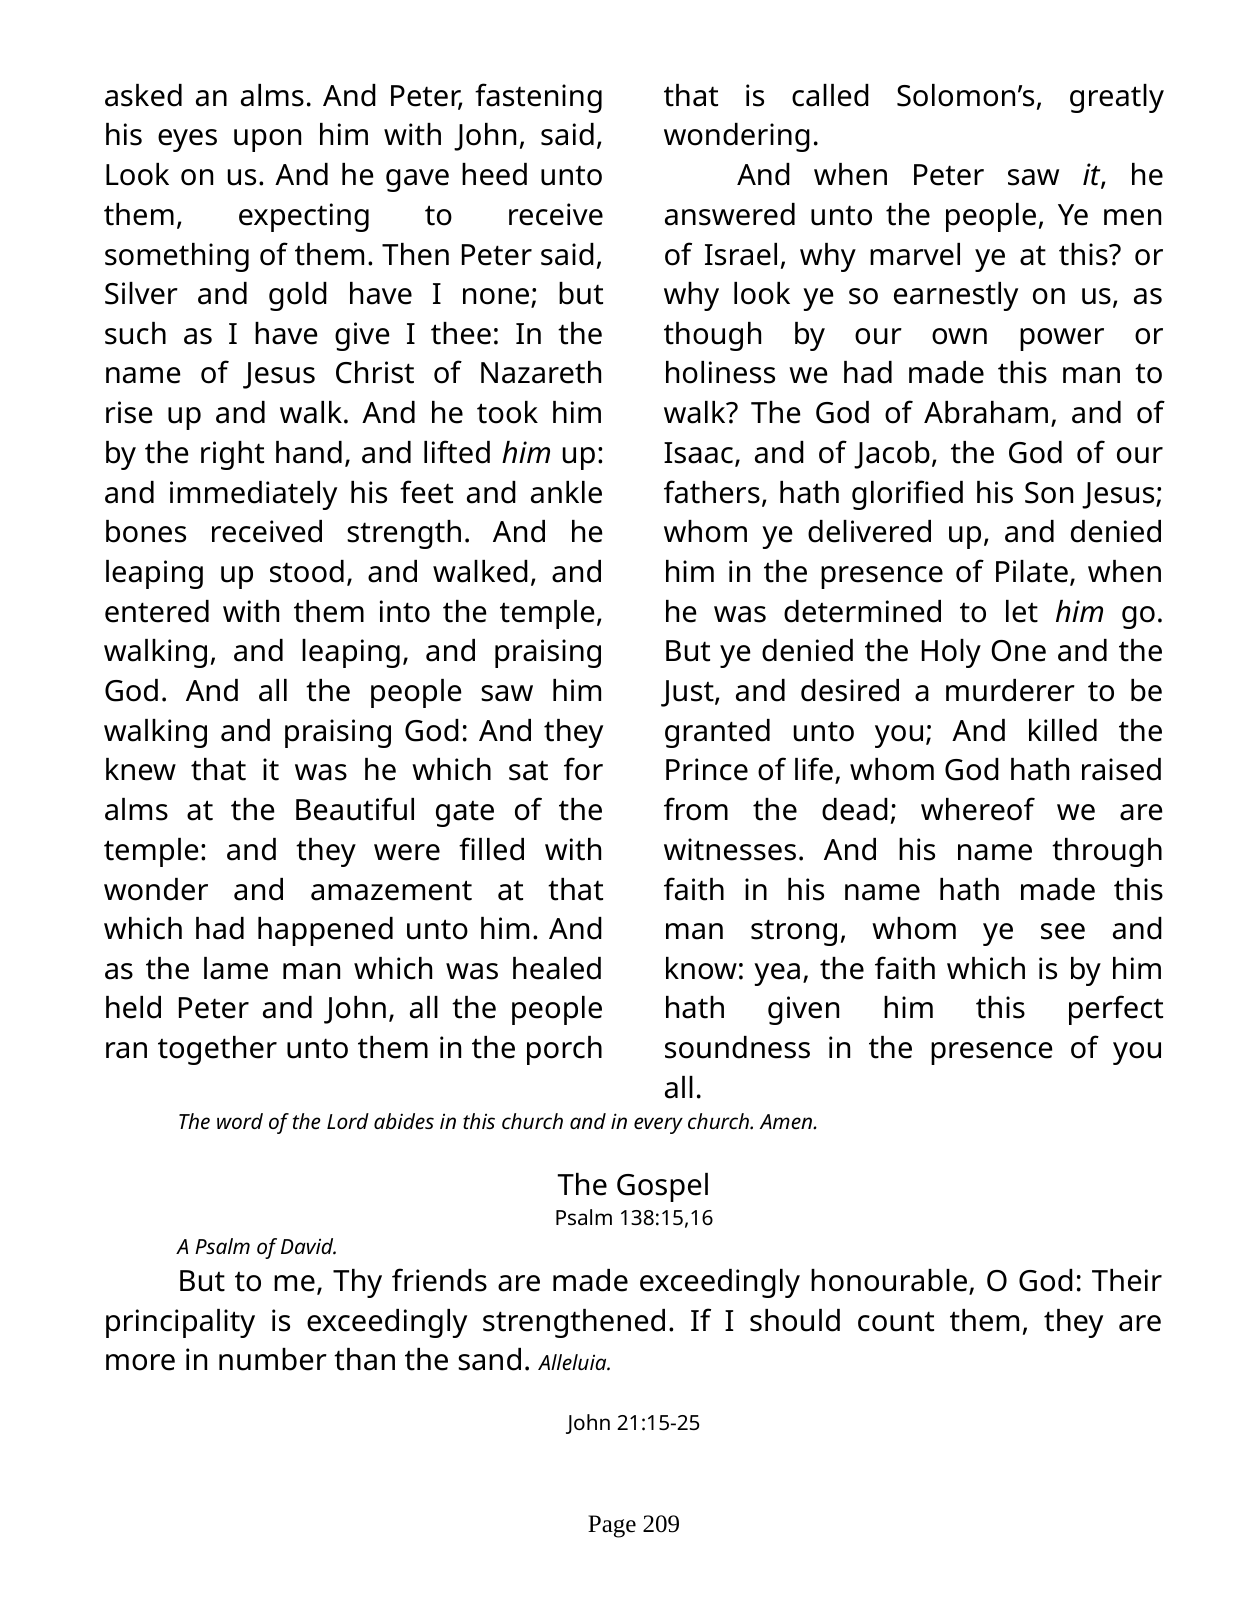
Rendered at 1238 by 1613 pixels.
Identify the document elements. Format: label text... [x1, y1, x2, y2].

text But to me, Thy friends are made exceedingly honourable, O God: Their principality is exceedingly strengthened. If I should count them, they are more in number than the sand. Alleluia. [103, 1260, 1164, 1379]
text that is called Solomon’s, greatly wondering. [663, 75, 1164, 154]
text John 21:15-25 [103, 1408, 1164, 1436]
text asked an alms. And Peter, fastening his eyes upon him with John, said, Look on us. And he gave heed unto them, expecting to receive something of them. Then Peter said, Silver and gold have I none; but such as I have give I thee: In the name of Jesus Christ of Nazareth rise up and walk. And he took him by the right hand, and lifted him up: and immediately his feet and ankle bones received strength. And he leaping up stood, and walked, and entered with them into the temple, walking, and leaping, and praising God. And all the people saw him walking and praising God: And they knew that it was he which sat for alms at the Beautiful gate of the temple: and they were filled with wonder and amazement at that which had happened unto him. And as the lame man which was healed held Peter and John, all the people ran together unto them in the porch [103, 75, 604, 1067]
text The word of the Lord abides in this church and in every church. Amen. [103, 1107, 1164, 1135]
text The Gospel [103, 1164, 1164, 1203]
text And when Peter saw it, he answered unto the people, Ye men of Israel, why marvel ye at this? or why look ye so earnestly on us, as though by our own power or holiness we had made this man to walk? The God of Abraham, and of Isaac, and of Jacob, the God of our fathers, hath glorified his Son Jesus; whom ye delivered up, and denied him in the presence of Pilate, when he was determined to let him go. But ye denied the Holy One and the Just, and desired a murderer to be granted unto you; And killed the Prince of life, whom God hath raised from the dead; whereof we are witnesses. And his name through faith in his name hath made this man strong, whom ye see and know: yea, the faith which is by him hath given him this perfect soundness in the presence of you all. [663, 154, 1164, 1107]
text A Psalm of David. [103, 1232, 1164, 1260]
text Psalm 138:15,16 [103, 1203, 1164, 1232]
